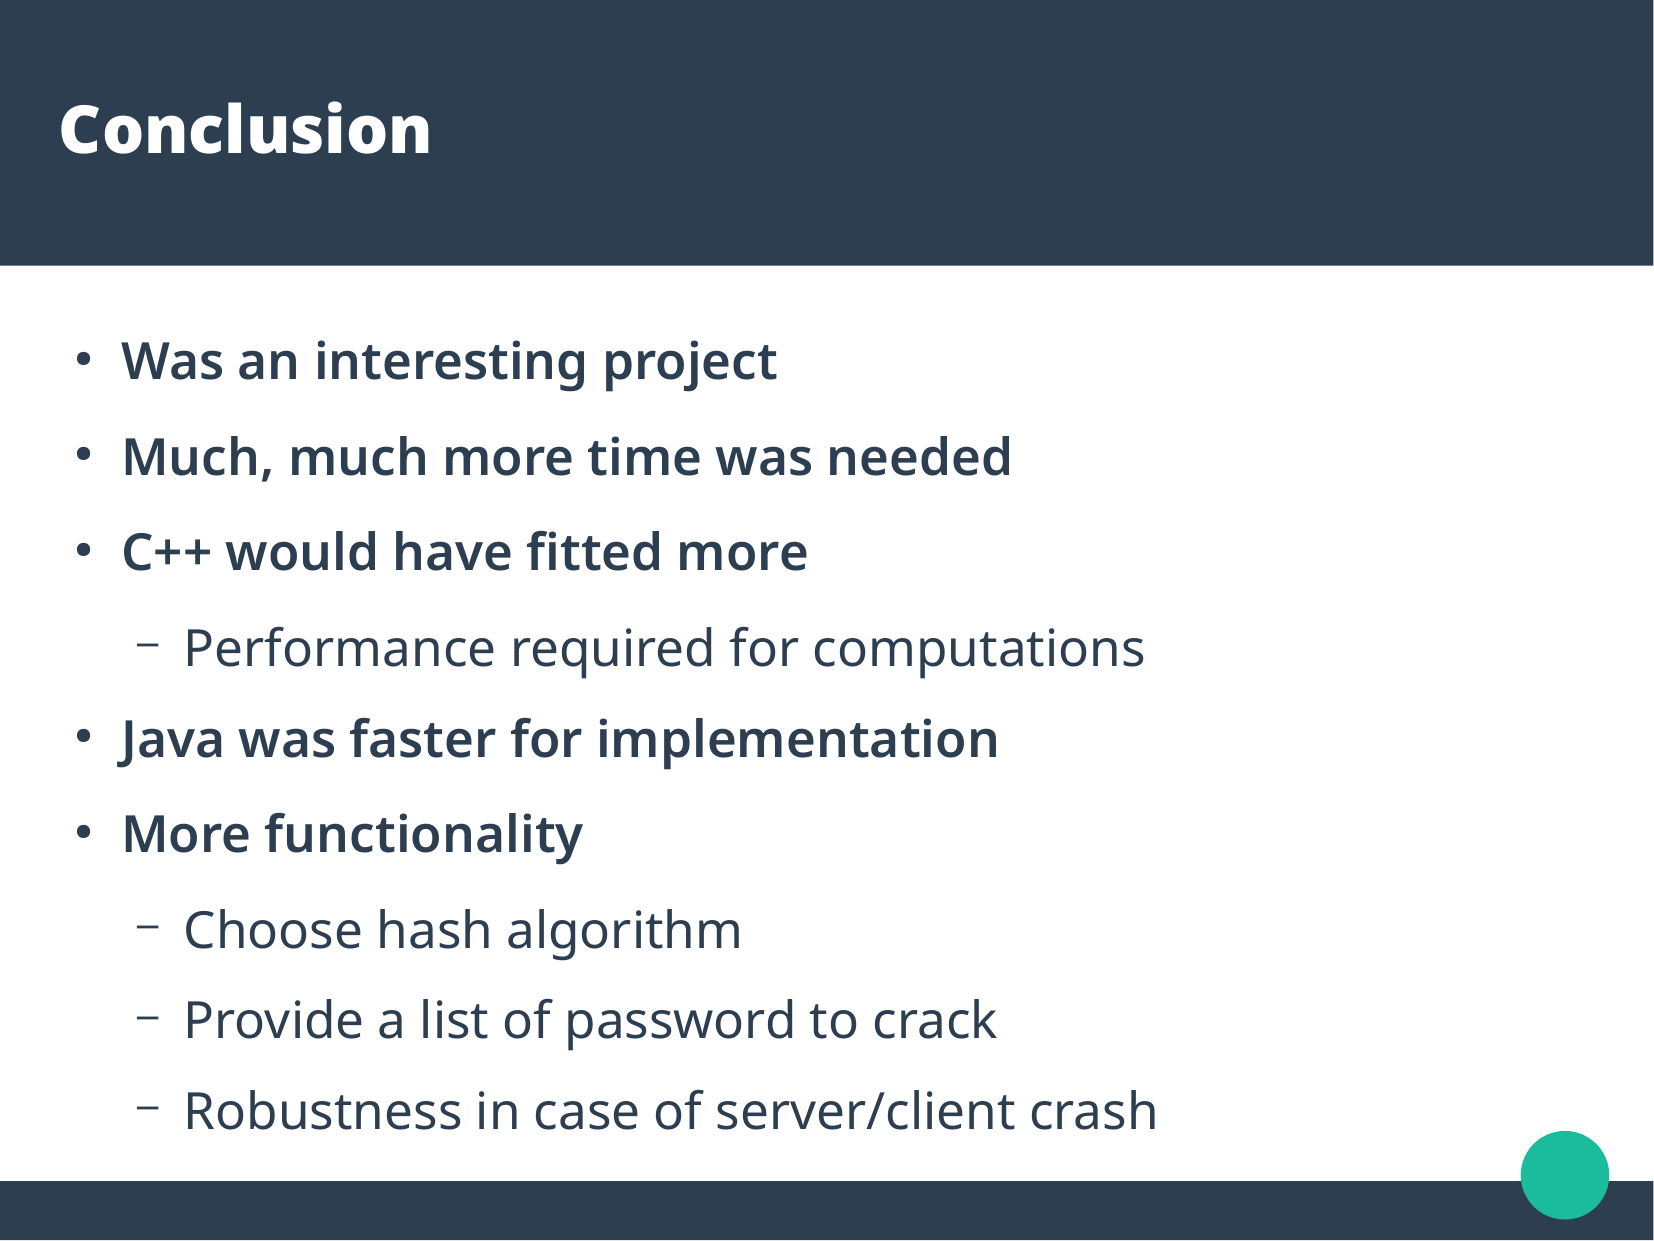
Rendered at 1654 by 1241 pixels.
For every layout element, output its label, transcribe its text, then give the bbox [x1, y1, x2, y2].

list Was an interesting project Much, much more time was needed C++ would have fitted more Performance required for computations Java was faster for implementation More functionality Choose hash algorithm Provide a list of password to crack Robustness in case of server/client crash [59, 324, 1595, 1152]
title Conclusion [59, 49, 1595, 207]
